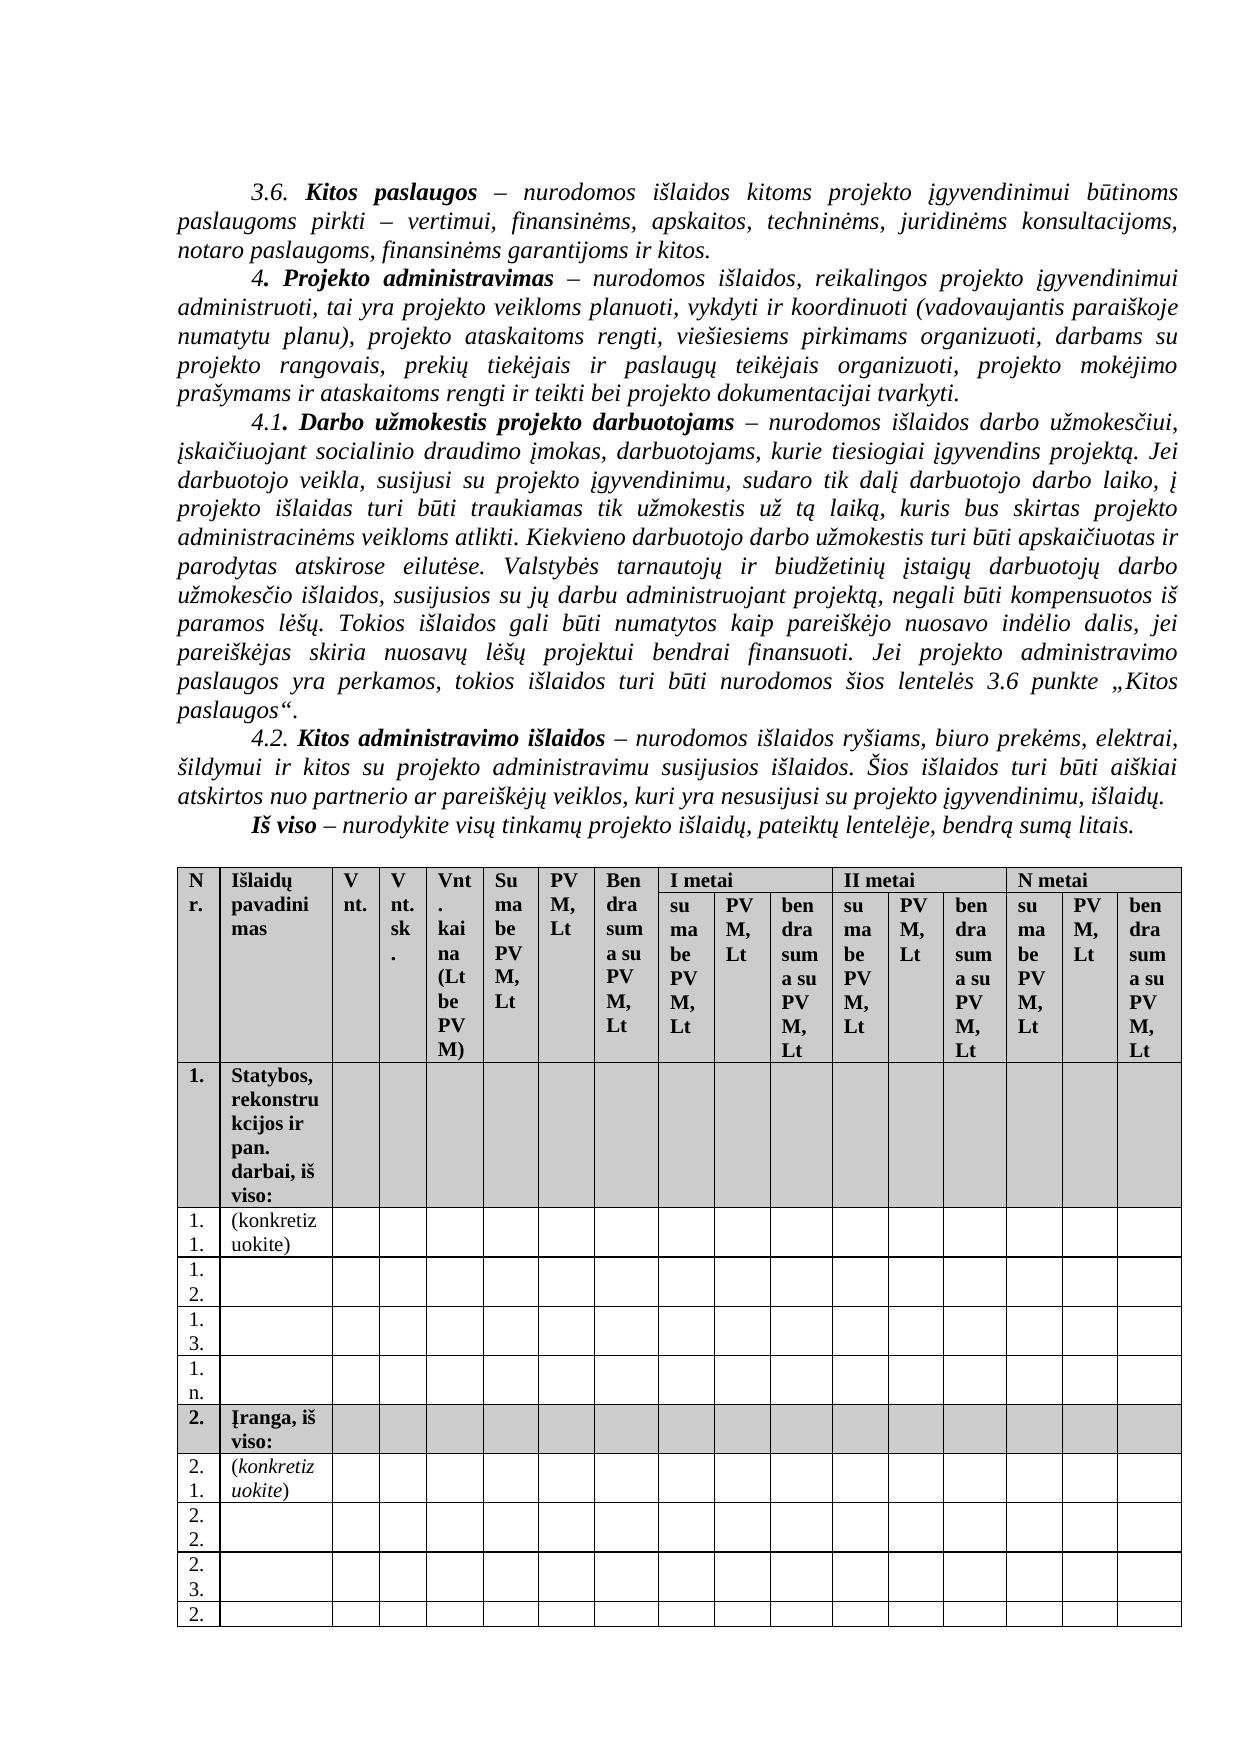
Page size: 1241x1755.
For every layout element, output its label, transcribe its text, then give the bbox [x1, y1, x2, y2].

table_cell [427, 1405, 483, 1453]
table_cell [1063, 1602, 1117, 1626]
table_cell 1.1. [178, 1208, 219, 1256]
table_cell [221, 1602, 332, 1626]
table_cell [771, 1602, 832, 1626]
text 4. Projekto administravimas – nurodomos išlaidos, reikalingos projekto įgyvendinimui administruoti, tai yra projekto veikloms planuoti, vykdyti ir koordinuoti (vadovaujantis paraiškoje numatytu planu), projekto ataskaitoms rengti, viešiesiems pirkimams organizuoti, darbams su projekto rangovais, prekių tiekėjais ir paslaugų teikėjais organizuoti, projekto mokėjimo prašymams ir ataskaitoms rengti ir teikti bei projekto dokumentacijai tvarkyti. [177, 263, 1181, 407]
table_cell suma be PVM, Lt [833, 893, 888, 1062]
table_cell [484, 1503, 538, 1551]
table_cell [715, 1503, 770, 1551]
table_cell [333, 1258, 379, 1306]
table_cell [1007, 1553, 1062, 1601]
table_cell [1007, 1602, 1062, 1626]
text 4.1. Darbo užmokestis projekto darbuotojams – nurodomos išlaidos darbo užmokesčiui, įskaičiuojant socialinio draudimo įmokas, darbuotojams, kurie tiesiogiai įgyvendins projektą. Jei darbuotojo veikla, susijusi su projekto įgyvendinimu, sudaro tik dalį darbuotojo darbo laiko, į projekto išlaidas turi būti traukiamas tik užmokestis už tą laiką, kuris bus skirtas projekto administracinėms veikloms atlikti. Kiekvieno darbuotojo darbo užmokestis turi būti apskaičiuotas ir parodytas atskirose eilutėse. Valstybės tarnautojų ir biudžetinių įstaigų darbuotojų darbo užmokesčio išlaidos, susijusios su jų darbu administruojant projektą, negali būti kompensuotos iš paramos lėšų. Tokios išlaidos gali būti numatytos kaip pareiškėjo nuosavo indėlio dalis, jei pareiškėjas skiria nuosavų lėšų projektui bendrai finansuoti. Jei projekto administravimo paslaugos yra perkamos, tokios išlaidos turi būti nurodomos šios lentelės 3.6 punkte „Kitos paslaugos“. [177, 407, 1181, 723]
table_cell [333, 1356, 379, 1404]
table_header I metai [659, 868, 832, 892]
table_cell [833, 1356, 888, 1404]
table_header II metai [833, 868, 1006, 892]
table_cell PVM, Lt [1063, 893, 1117, 1062]
table_cell [333, 1307, 379, 1355]
table_cell [1063, 1553, 1117, 1601]
table_cell [427, 1454, 483, 1502]
table_header N metai [1007, 868, 1181, 892]
table_cell [659, 1258, 714, 1306]
table_cell [659, 1602, 714, 1626]
table_cell [333, 1208, 379, 1256]
table_cell [427, 1503, 483, 1551]
table_cell [889, 1454, 943, 1502]
table_cell [595, 1553, 658, 1601]
table_cell [427, 1208, 483, 1256]
table_cell [539, 1405, 594, 1453]
table_header Vnt. [333, 868, 379, 1062]
table_cell [944, 1208, 1006, 1256]
text 4.2. Kitos administravimo išlaidos – nurodomos išlaidos ryšiams, biuro prekėms, elektrai, šildymui ir kitos su projekto administravimu susijusios išlaidos. Šios išlaidos turi būti aiškiai atskirtos nuo partnerio ar pareiškėjų veiklos, kuri yra nesusijusi su projekto įgyvendinimu, išlaidų. [177, 723, 1181, 810]
table_cell [380, 1503, 426, 1551]
table_cell [1063, 1454, 1117, 1502]
table_cell [484, 1208, 538, 1256]
table_cell [484, 1405, 538, 1453]
table_cell Statybos, rekonstrukcijos ir pan. darbai, iš viso: [221, 1063, 332, 1207]
table_cell [715, 1258, 770, 1306]
table_cell [889, 1405, 943, 1453]
table_cell [771, 1356, 832, 1404]
table_cell [1118, 1063, 1181, 1207]
table_cell [333, 1405, 379, 1453]
table_cell suma be PVM, Lt [659, 893, 714, 1062]
table_cell [484, 1356, 538, 1404]
table_cell [771, 1258, 832, 1306]
table_cell [1063, 1356, 1117, 1404]
table_cell [595, 1063, 658, 1207]
table_cell [659, 1356, 714, 1404]
table_cell [715, 1208, 770, 1256]
table_cell [771, 1503, 832, 1551]
table_cell [484, 1258, 538, 1306]
table_cell [221, 1356, 332, 1404]
table_header Išlaidų pavadinimas [221, 868, 332, 1062]
table_cell [1007, 1503, 1062, 1551]
table_cell [380, 1553, 426, 1601]
table_cell [1063, 1258, 1117, 1306]
table_cell [380, 1356, 426, 1404]
table_cell [539, 1258, 594, 1306]
table_cell [715, 1405, 770, 1453]
table_cell [380, 1258, 426, 1306]
table_cell [333, 1063, 379, 1207]
table_cell [427, 1553, 483, 1601]
table_cell [889, 1258, 943, 1306]
table_cell [944, 1063, 1006, 1207]
table_cell [1118, 1553, 1181, 1601]
table_cell [539, 1063, 594, 1207]
table_cell [539, 1454, 594, 1502]
table_cell [659, 1553, 714, 1601]
table_cell bendra suma su PVM, Lt [944, 893, 1006, 1062]
table_cell [1063, 1307, 1117, 1355]
table_header Vnt. sk. [380, 868, 426, 1062]
table_cell [427, 1063, 483, 1207]
table_cell [889, 1208, 943, 1256]
table_cell PVM, Lt [715, 893, 770, 1062]
table_cell [1063, 1208, 1117, 1256]
table_cell PVM, Lt [889, 893, 943, 1062]
table_cell [771, 1454, 832, 1502]
text 3.6. Kitos paslaugos – nurodomos išlaidos kitoms projekto įgyvendinimui būtinoms paslaugoms pirkti – vertimui, finansinėms, apskaitos, techninėms, juridinėms konsultacijoms, notaro paslaugoms, finansinėms garantijoms ir kitos. [177, 177, 1181, 263]
table_cell Įranga, iš viso: [221, 1405, 332, 1453]
table_cell 2.2. [178, 1503, 219, 1551]
table_cell [539, 1553, 594, 1601]
table_cell [1118, 1503, 1181, 1551]
table_cell [771, 1307, 832, 1355]
table_cell [833, 1307, 888, 1355]
table_cell [595, 1405, 658, 1453]
table_cell [659, 1307, 714, 1355]
table_cell [715, 1307, 770, 1355]
table_cell [333, 1454, 379, 1502]
table_cell [715, 1454, 770, 1502]
table_cell [380, 1602, 426, 1626]
table_cell [659, 1063, 714, 1207]
table_cell [595, 1356, 658, 1404]
table_cell [380, 1208, 426, 1256]
text Iš viso – nurodykite visų tinkamų projekto išlaidų, pateiktų lentelėje, bendrą sumą litais. [177, 810, 1181, 838]
table_cell [539, 1503, 594, 1551]
table_cell [595, 1602, 658, 1626]
table_cell [833, 1405, 888, 1453]
table_cell [1118, 1307, 1181, 1355]
table_cell [944, 1405, 1006, 1453]
table_cell [1007, 1208, 1062, 1256]
table_cell [833, 1503, 888, 1551]
table_cell bendra suma su PVM, Lt [1118, 893, 1181, 1062]
table_header Nr. [178, 868, 219, 1062]
table_cell [427, 1258, 483, 1306]
table_cell [715, 1063, 770, 1207]
table_cell 2.3. [178, 1553, 219, 1601]
table_cell [715, 1553, 770, 1601]
table_cell [1063, 1503, 1117, 1551]
table_cell bendra suma su PVM, Lt [771, 893, 832, 1062]
table_cell [1118, 1258, 1181, 1306]
table_cell [221, 1258, 332, 1306]
table_cell [715, 1602, 770, 1626]
table_cell [333, 1602, 379, 1626]
table_cell [1118, 1602, 1181, 1626]
table_cell [944, 1307, 1006, 1355]
table_cell [715, 1356, 770, 1404]
table_cell [833, 1208, 888, 1256]
table_cell [484, 1063, 538, 1207]
table_header Bendra suma su PVM, Lt [595, 868, 658, 1062]
table_cell [659, 1503, 714, 1551]
table_cell [595, 1503, 658, 1551]
table_cell 2.1. [178, 1454, 219, 1502]
table_cell [1007, 1405, 1062, 1453]
table_cell [484, 1553, 538, 1601]
table_cell [1007, 1454, 1062, 1502]
table_cell [595, 1258, 658, 1306]
table_cell [539, 1307, 594, 1355]
table_cell suma be PVM, Lt [1007, 893, 1062, 1062]
table_cell [1118, 1208, 1181, 1256]
table_cell [1007, 1258, 1062, 1306]
table_cell [539, 1602, 594, 1626]
table_cell 1. n. [178, 1356, 219, 1404]
table_cell [380, 1063, 426, 1207]
table_cell [889, 1356, 943, 1404]
table_cell [484, 1602, 538, 1626]
table_cell [427, 1602, 483, 1626]
table_cell 2. [178, 1405, 219, 1453]
table_cell [1118, 1405, 1181, 1453]
table_cell [539, 1356, 594, 1404]
table_cell [889, 1553, 943, 1601]
table_cell [1118, 1356, 1181, 1404]
table_cell [659, 1208, 714, 1256]
table_cell 2. [178, 1602, 219, 1626]
table_cell [833, 1602, 888, 1626]
table_cell [944, 1454, 1006, 1502]
table_cell [833, 1454, 888, 1502]
table_cell [944, 1258, 1006, 1306]
table_cell [889, 1307, 943, 1355]
table_cell [889, 1503, 943, 1551]
table_cell [333, 1553, 379, 1601]
table_cell [427, 1307, 483, 1355]
table_cell 1.3. [178, 1307, 219, 1355]
table_cell [539, 1208, 594, 1256]
table_cell 1. [178, 1063, 219, 1207]
table_cell (konkretizuokite) [221, 1454, 332, 1502]
table_cell [1007, 1063, 1062, 1207]
table_cell [1118, 1454, 1181, 1502]
table_cell [484, 1454, 538, 1502]
table_cell [659, 1454, 714, 1502]
table_cell (konkretizuokite) [221, 1208, 332, 1256]
table_cell [1063, 1405, 1117, 1453]
table_cell [944, 1503, 1006, 1551]
table_cell [427, 1356, 483, 1404]
table_cell [889, 1063, 943, 1207]
table_cell [944, 1553, 1006, 1601]
table_cell [221, 1553, 332, 1601]
table_cell [771, 1405, 832, 1453]
table_cell [380, 1307, 426, 1355]
table_cell 1.2. [178, 1258, 219, 1306]
table_cell [771, 1063, 832, 1207]
table_header Suma be PVM, Lt [484, 868, 538, 1062]
table_cell [221, 1307, 332, 1355]
table_cell [221, 1503, 332, 1551]
table_cell [833, 1258, 888, 1306]
table_cell [1063, 1063, 1117, 1207]
table_cell [595, 1208, 658, 1256]
table_cell [595, 1307, 658, 1355]
table_cell [889, 1602, 943, 1626]
table_cell [659, 1405, 714, 1453]
table_cell [1007, 1356, 1062, 1404]
table_cell [380, 1405, 426, 1453]
table_header PVM, Lt [539, 868, 594, 1062]
table_cell [484, 1307, 538, 1355]
table_cell [771, 1208, 832, 1256]
table_header Vnt. kaina (Lt be PVM) [427, 868, 483, 1062]
table_cell [833, 1063, 888, 1207]
table_cell [833, 1553, 888, 1601]
table_cell [944, 1356, 1006, 1404]
table_cell [771, 1553, 832, 1601]
table_cell [333, 1503, 379, 1551]
table_cell [380, 1454, 426, 1502]
table_cell [1007, 1307, 1062, 1355]
table_cell [595, 1454, 658, 1502]
table_cell [944, 1602, 1006, 1626]
